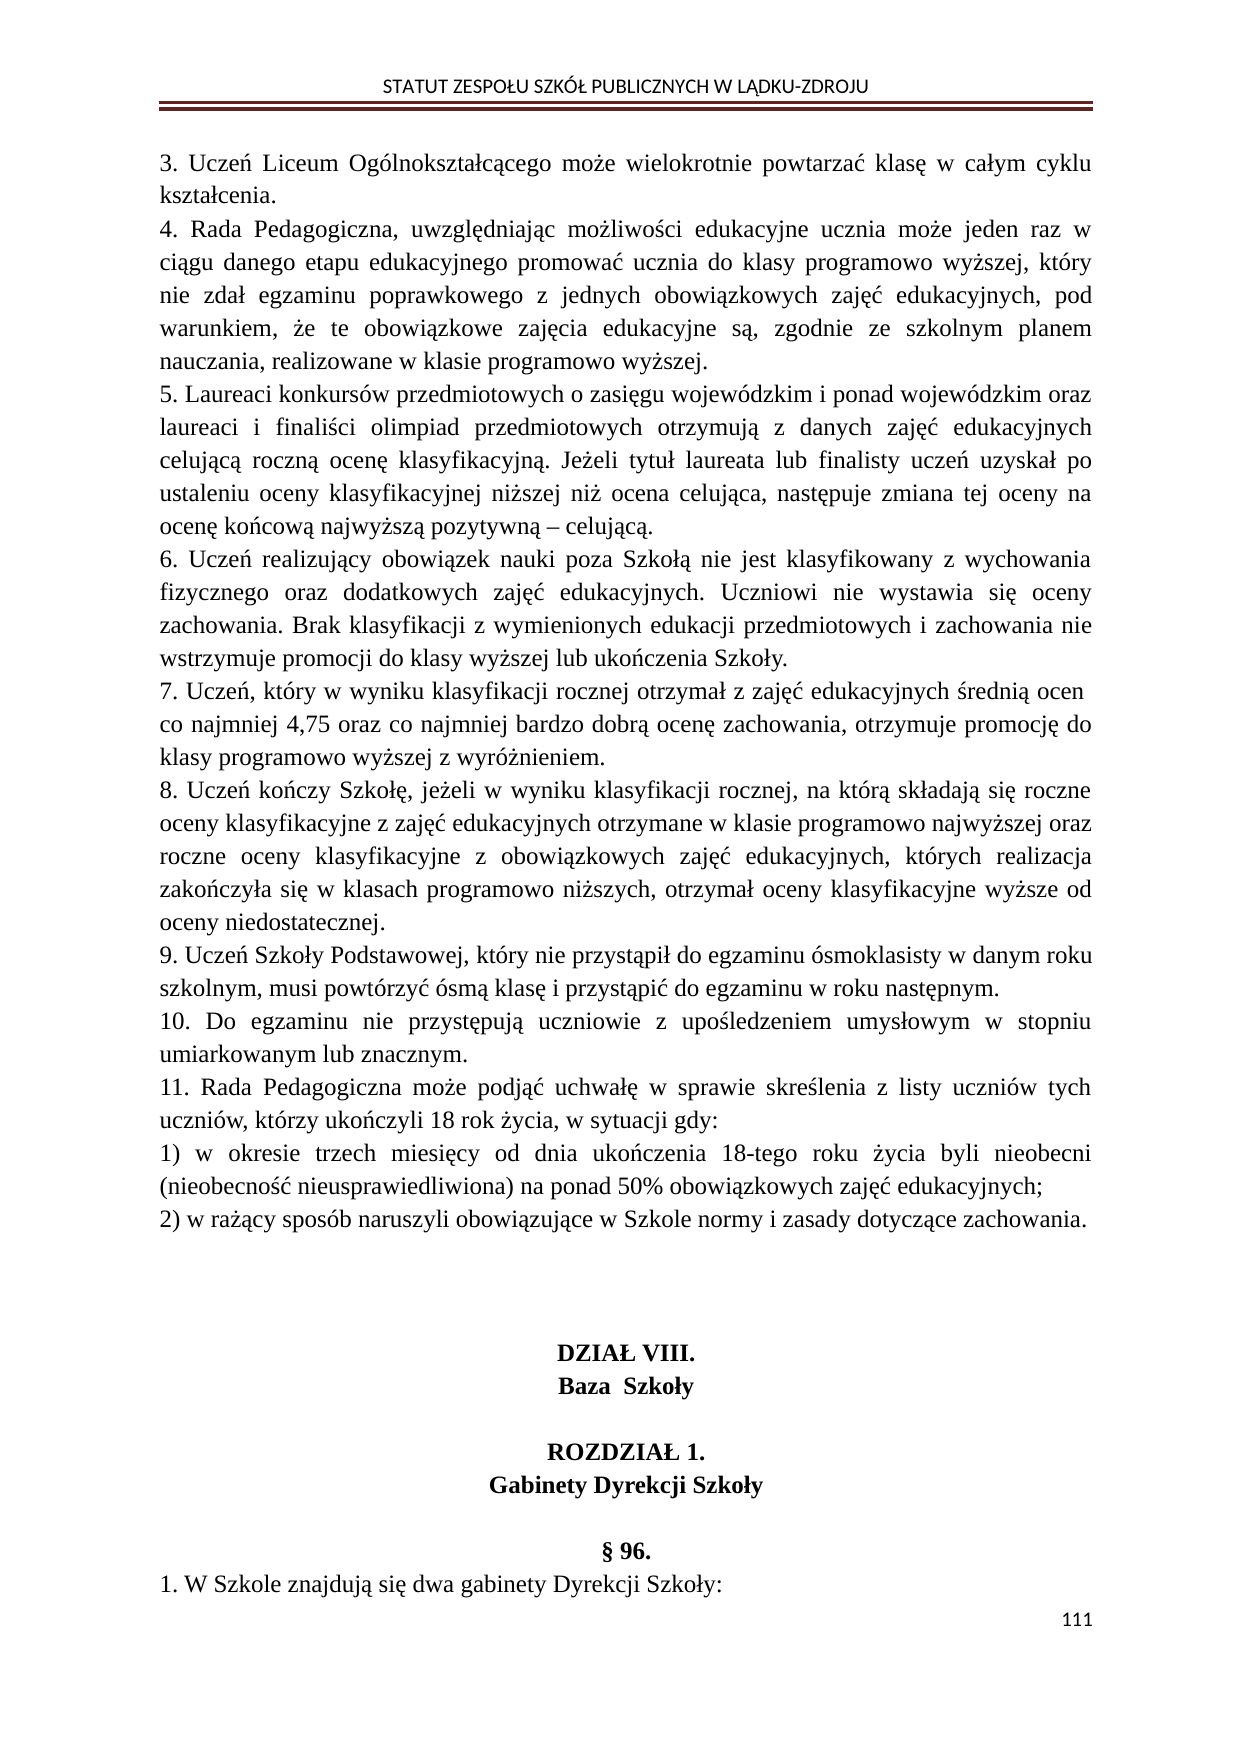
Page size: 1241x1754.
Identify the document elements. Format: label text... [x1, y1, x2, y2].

text Gabinety Dyrekcji Szkoły [159, 1470, 1093, 1499]
text 2) w rażący sposób naruszyli obowiązujące w Szkole normy i zasady dotyczące zachowania. [159, 1204, 1093, 1233]
text 3. Uczeń Liceum Ogólnokształcącego może wielokrotnie powtarzać klasę w całym cyklu kształcenia. [159, 148, 1093, 209]
text 1. W Szkole znajdują się dwa gabinety Dyrekcji Szkoły: [159, 1569, 1093, 1598]
text 10. Do egzaminu nie przystępują uczniowie z upośledzeniem umysłowym w stopniu umiarkowanym lub znacznym. [159, 1006, 1093, 1068]
text 5. Laureaci konkursów przedmiotowych o zasięgu wojewódzkim i ponad wojewódzkim oraz laureaci i finaliści olimpiad przedmiotowych otrzymują z danych zajęć edukacyjnych celującą roczną ocenę klasyfikacyjną. Jeżeli tytuł laureata lub finalisty uczeń uzyskał po ustaleniu oceny klasyfikacyjnej niższej niż ocena celująca, następuje zmiana tej oceny na ocenę końcową najwyższą pozytywną – celującą. [159, 379, 1093, 539]
text DZIAŁ VIII. Baza Szkoły [159, 1338, 1093, 1400]
text 4. Rada Pedagogiczna, uwzględniając możliwości edukacyjne ucznia może jeden raz w ciągu danego etapu edukacyjnego promować ucznia do klasy programowo wyższej, który nie zdał egzaminu poprawkowego z jednych obowiązkowych zajęć edukacyjnych, pod warunkiem, że te obowiązkowe zajęcia edukacyjne są, zgodnie ze szkolnym planem nauczania, realizowane w klasie programowo wyższej. [159, 214, 1093, 374]
text 8. Uczeń kończy Szkołę, jeżeli w wyniku klasyfikacji rocznej, na którą składają się roczne oceny klasyfikacyjne z zajęć edukacyjnych otrzymane w klasie programowo najwyższej oraz roczne oceny klasyfikacyjne z obowiązkowych zajęć edukacyjnych, których realizacja zakończyła się w klasach programowo niższych, otrzymał oceny klasyfikacyjne wyższe od oceny niedostatecznej. [159, 775, 1093, 936]
text 9. Uczeń Szkoły Podstawowej, który nie przystąpił do egzaminu ósmoklasisty w danym roku szkolnym, musi powtórzyć ósmą klasę i przystąpić do egzaminu w roku następnym. [159, 940, 1093, 1002]
text 6. Uczeń realizujący obowiązek nauki poza Szkołą nie jest klasyfikowany z wychowania fizycznego oraz dodatkowych zajęć edukacyjnych. Uczniowi nie wystawia się oceny zachowania. Brak klasyfikacji z wymienionych edukacji przedmiotowych i zachowania nie wstrzymuje promocji do klasy wyższej lub ukończenia Szkoły. [159, 544, 1093, 672]
text § 96. [159, 1536, 1093, 1565]
text 11. Rada Pedagogiczna może podjąć uchwałę w sprawie skreślenia z listy uczniów tych uczniów, którzy ukończyli 18 rok życia, w sytuacji gdy: [159, 1072, 1093, 1134]
text 7. Uczeń, który w wyniku klasyfikacji rocznej otrzymał z zajęć edukacyjnych średnią ocen co najmniej 4,75 oraz co najmniej bardzo dobrą ocenę zachowania, otrzymuje promocję do klasy programowo wyższej z wyróżnieniem. [159, 676, 1093, 771]
text 1) w okresie trzech miesięcy od dnia ukończenia 18-tego roku życia byli nieobecni (nieobecność nieusprawiedliwiona) na ponad 50% obowiązkowych zajęć edukacyjnych; [159, 1138, 1093, 1200]
text ROZDZIAŁ 1. [159, 1437, 1093, 1466]
